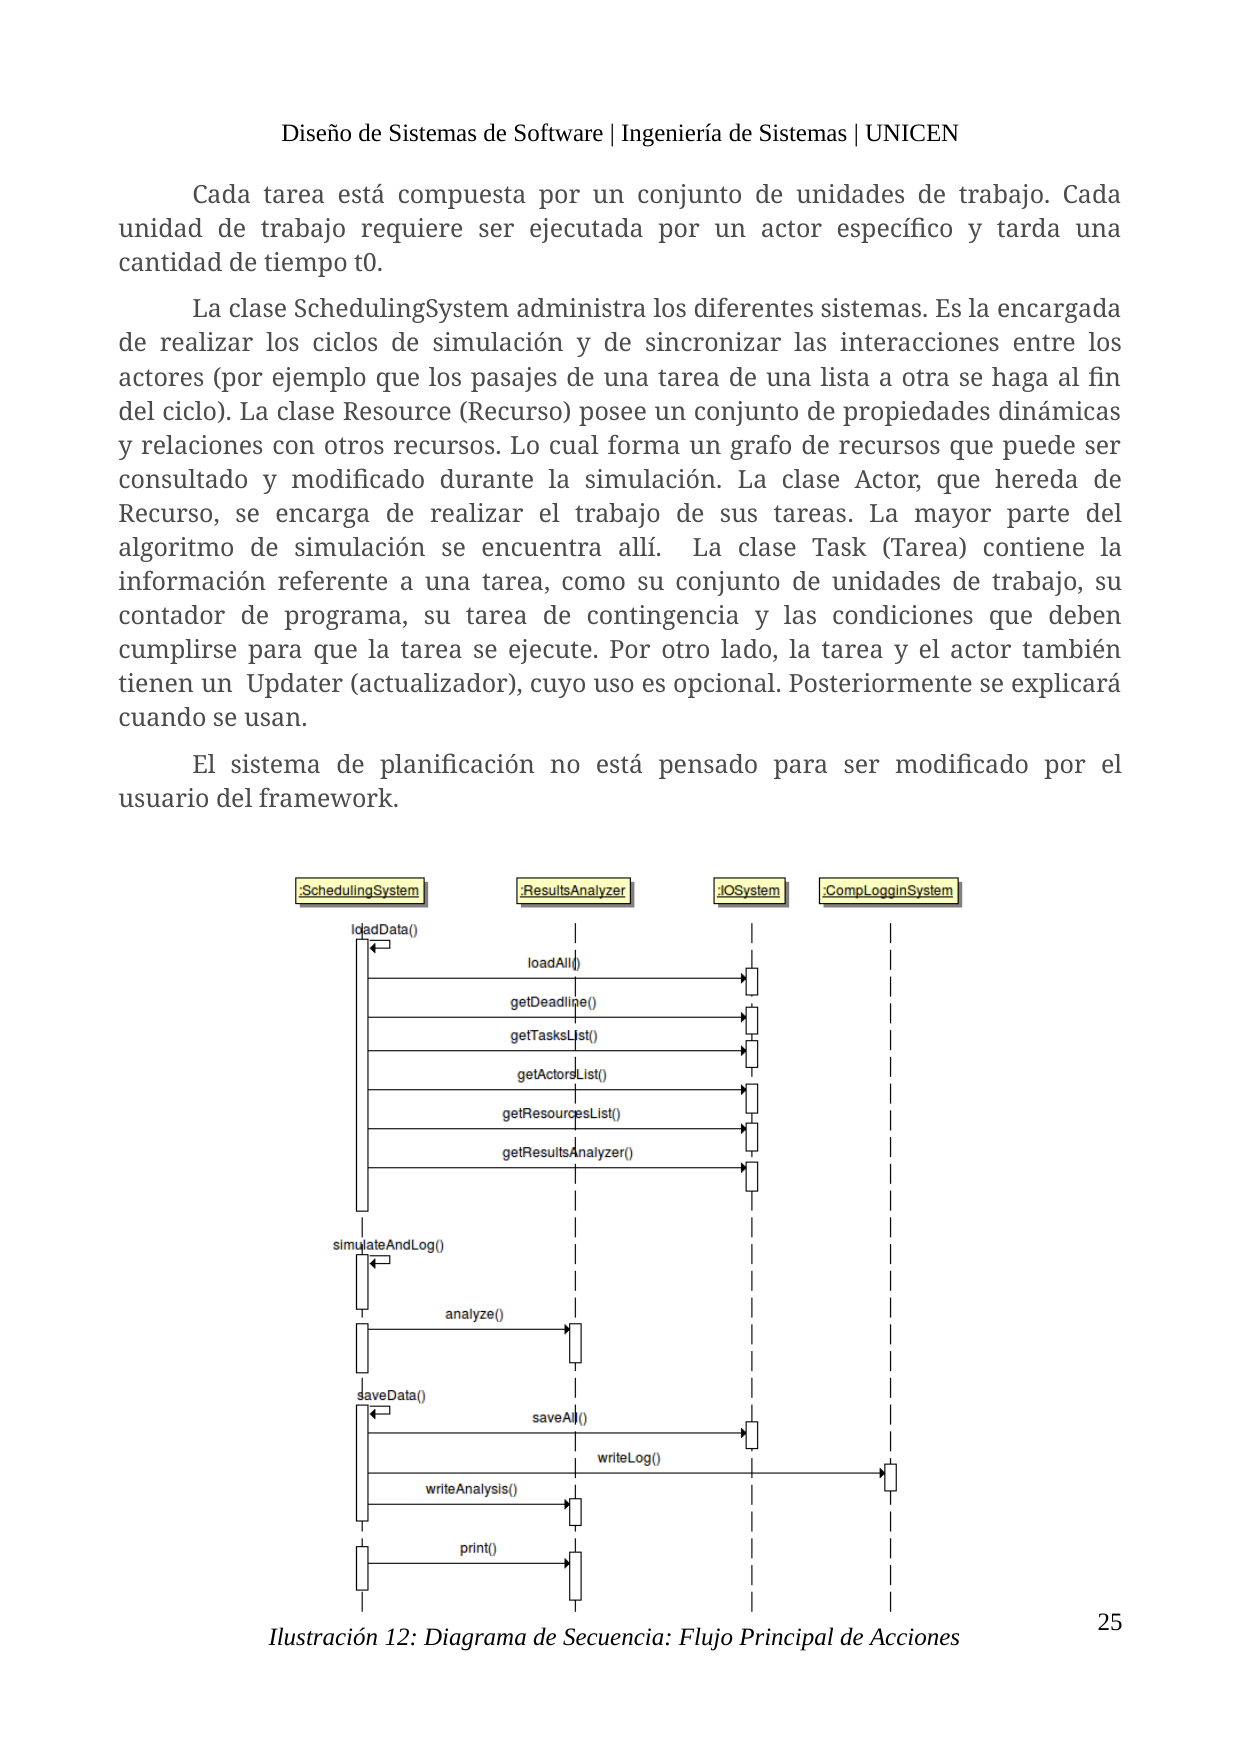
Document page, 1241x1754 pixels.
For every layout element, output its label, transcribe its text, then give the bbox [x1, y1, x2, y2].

text Ilustración 12: Diagrama de Secuencia: Flujo Principal de Acciones [238, 1622, 992, 1650]
picture [255, 873, 976, 1613]
text Cada tarea está compuesta por un conjunto de unidades de trabajo. Cada unidad de trabajo requiere ser ejecutada por un actor específico y tarda una cantidad de tiempo t0. [118, 176, 1122, 278]
text El sistema de planificación no está pensado para ser modificado por el usuario del framework. [118, 746, 1122, 814]
text La clase SchedulingSystem administra los diferentes sistemas. Es la encargada de realizar los ciclos de simulación y de sincronizar las interacciones entre los actores (por ejemplo que los pasajes de una tarea de una lista a otra se haga al fin del ciclo). La clase Resource (Recurso) posee un conjunto de propiedades dinámicas y relaciones con otros recursos. Lo cual forma un grafo de recursos que puede ser consultado y modificado durante la simulación. La clase Actor, que hereda de Recurso, se encarga de realizar el trabajo de sus tareas. La mayor parte del algoritmo de simulación se encuentra allí. La clase Task (Tarea) contiene la información referente a una tarea, como su conjunto de unidades de trabajo, su contador de programa, su tarea de contingencia y las condiciones que deben cumplirse para que la tarea se ejecute. Por otro lado, la tarea y el actor también tienen un Updater (actualizador), cuyo uso es opcional. Posteriormente se explicará cuando se usan. [118, 291, 1122, 734]
